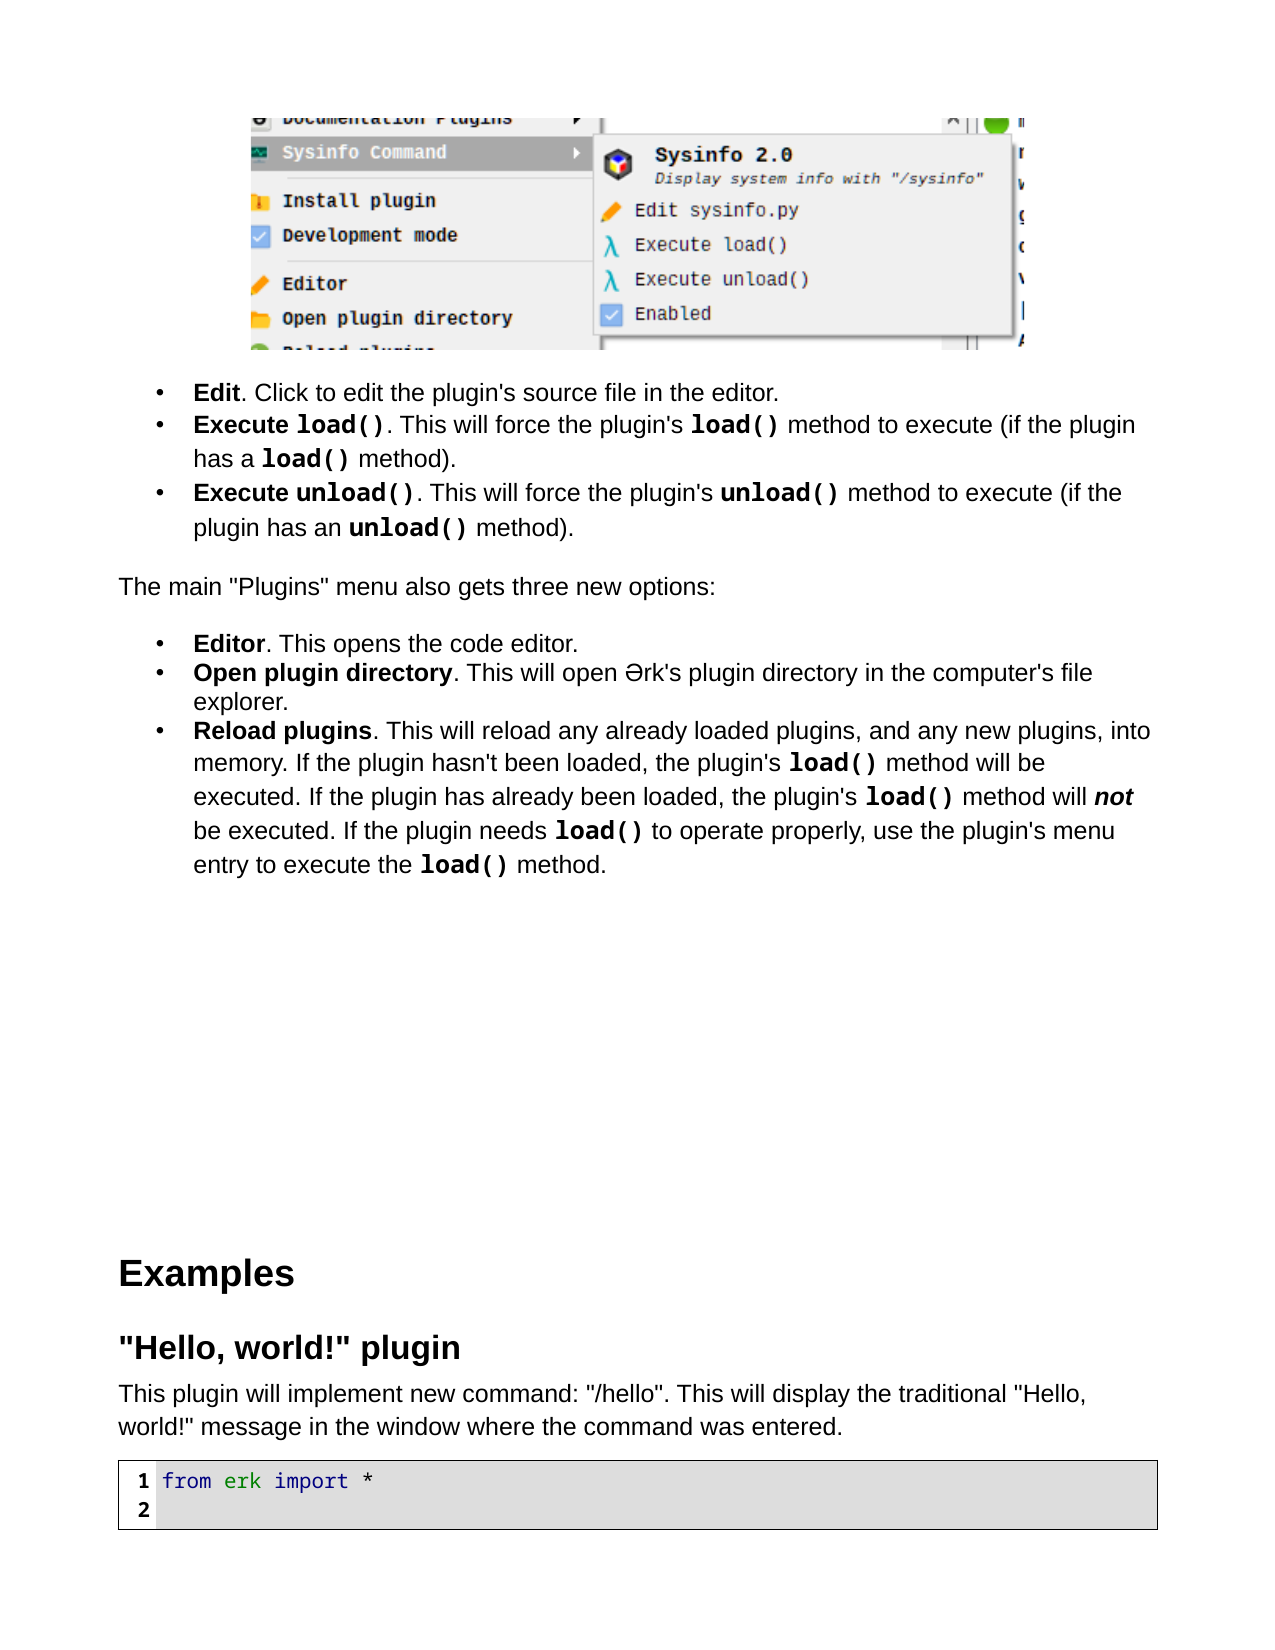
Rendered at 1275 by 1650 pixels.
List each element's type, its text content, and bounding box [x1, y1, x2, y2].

list Editor. This opens the code editor. [156, 629, 1157, 658]
subtitle "Hello, world!" plugin [118, 1328, 1157, 1367]
list Reload plugins. This will reload any already loaded plugins, and any new plugins, into memory. If the plugin hasn't been loaded, the plugin's load() method will be executed. If the plugin has already been loaded, the plugin's load() method will not be executed. If the plugin needs load() to operate properly, use the plugin's menu entry to execute the load() method. [156, 716, 1157, 881]
text This plugin will implement new command: "/hello". This will display the traditional "Hello, world!" message in the window where the command was entered. [118, 1379, 1157, 1441]
text The main "Plugins" menu also gets three new options: [118, 572, 1157, 601]
table_header 1 2 [119, 1461, 156, 1529]
table_header from erk import * [156, 1461, 1157, 1529]
list Open plugin directory. This will open Ərk's plugin directory in the computer's file explorer. [156, 658, 1157, 716]
picture [250, 118, 1025, 350]
list Execute load(). This will force the plugin's load() method to execute (if the plugin has a load() method). [156, 407, 1157, 475]
list Edit. Click to edit the plugin's source file in the editor. [156, 378, 1157, 407]
subtitle Examples [118, 1251, 1157, 1295]
list Execute unload(). This will force the plugin's unload() method to execute (if the plugin has an unload() method). [156, 475, 1157, 543]
